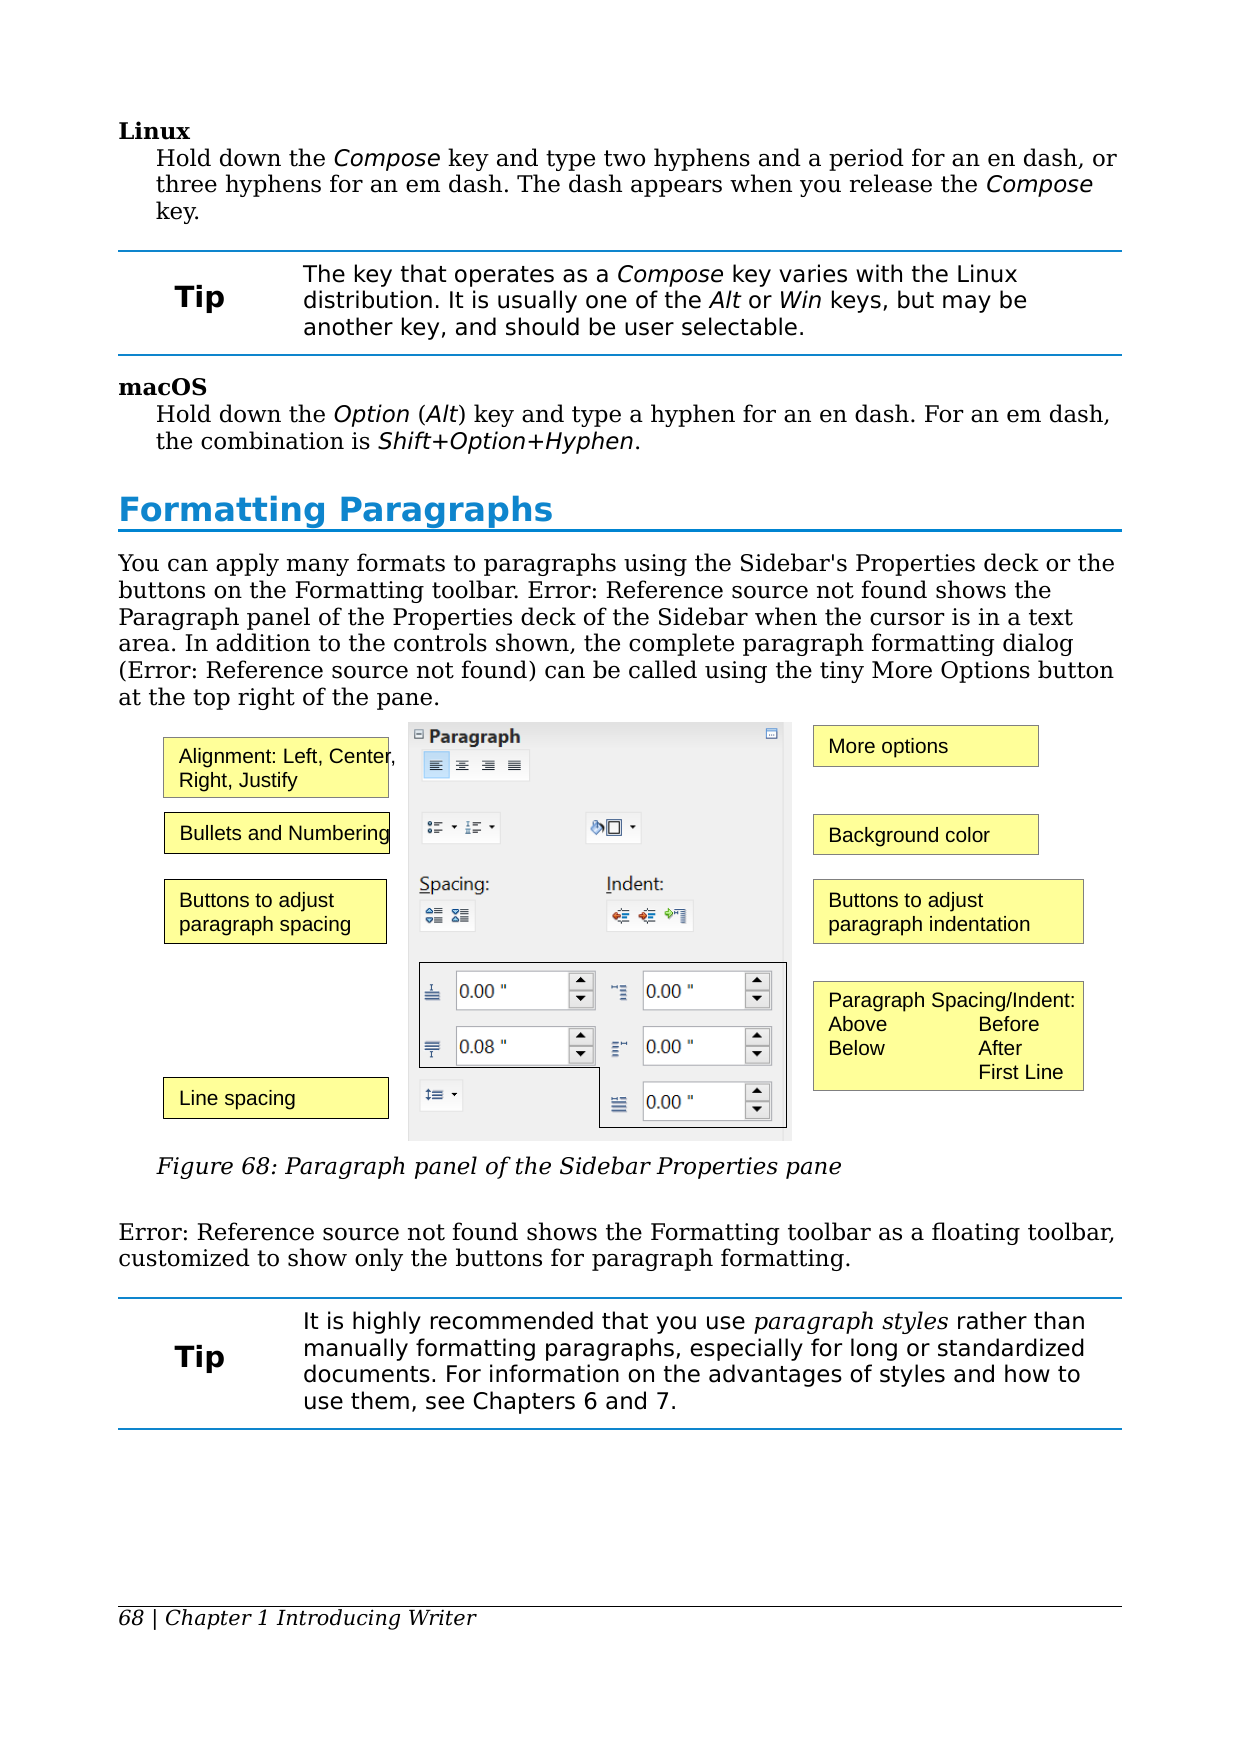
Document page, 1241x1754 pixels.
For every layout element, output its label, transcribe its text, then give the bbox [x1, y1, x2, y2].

picture [408, 722, 792, 1141]
text You can apply many formats to paragraphs using the Sidebar's Properties deck or the buttons on the Formatting toolbar. Error: Reference source not found shows the Paragraph panel of the Properties deck of the Sidebar when the cursor is in a text area. In addition to the controls shown, the complete paragraph formatting dialog (Error: Reference source not found) can be called using the tiny More Options button at the top right of the pane. [118, 550, 1122, 710]
text macOS [118, 374, 1122, 401]
table_header Tip [118, 1299, 281, 1428]
table_header It is highly recommended that you use paragraph styles rather than manually formatting paragraphs, especially for long or standardized documents. For information on the advantages of styles and how to use them, see Chapters 6 and 7. [281, 1299, 1122, 1428]
text Linux [118, 118, 1122, 145]
table_header The key that operates as a Compose key varies with the Linux distribution. It is usually one of the Alt or Win keys, but may be another key, and should be user selectable. [281, 252, 1122, 354]
text Hold down the Compose key and type two hyphens and a period for an en dash, or three hyphens for an em dash. The dash appears when you release the Compose key. [156, 145, 1122, 225]
subtitle Formatting Paragraphs [118, 491, 1122, 529]
text Error: Reference source not found shows the Formatting toolbar as a floating toolbar, customized to show only the buttons for paragraph formatting. [118, 1219, 1122, 1272]
table_header Tip [118, 252, 281, 354]
text Hold down the Option (Alt) key and type a hyphen for an en dash. For an em dash, the combination is Shift+Option+Hyphen. [156, 401, 1122, 454]
text Figure 68: Paragraph panel of the Sidebar Properties pane [157, 1153, 1084, 1180]
